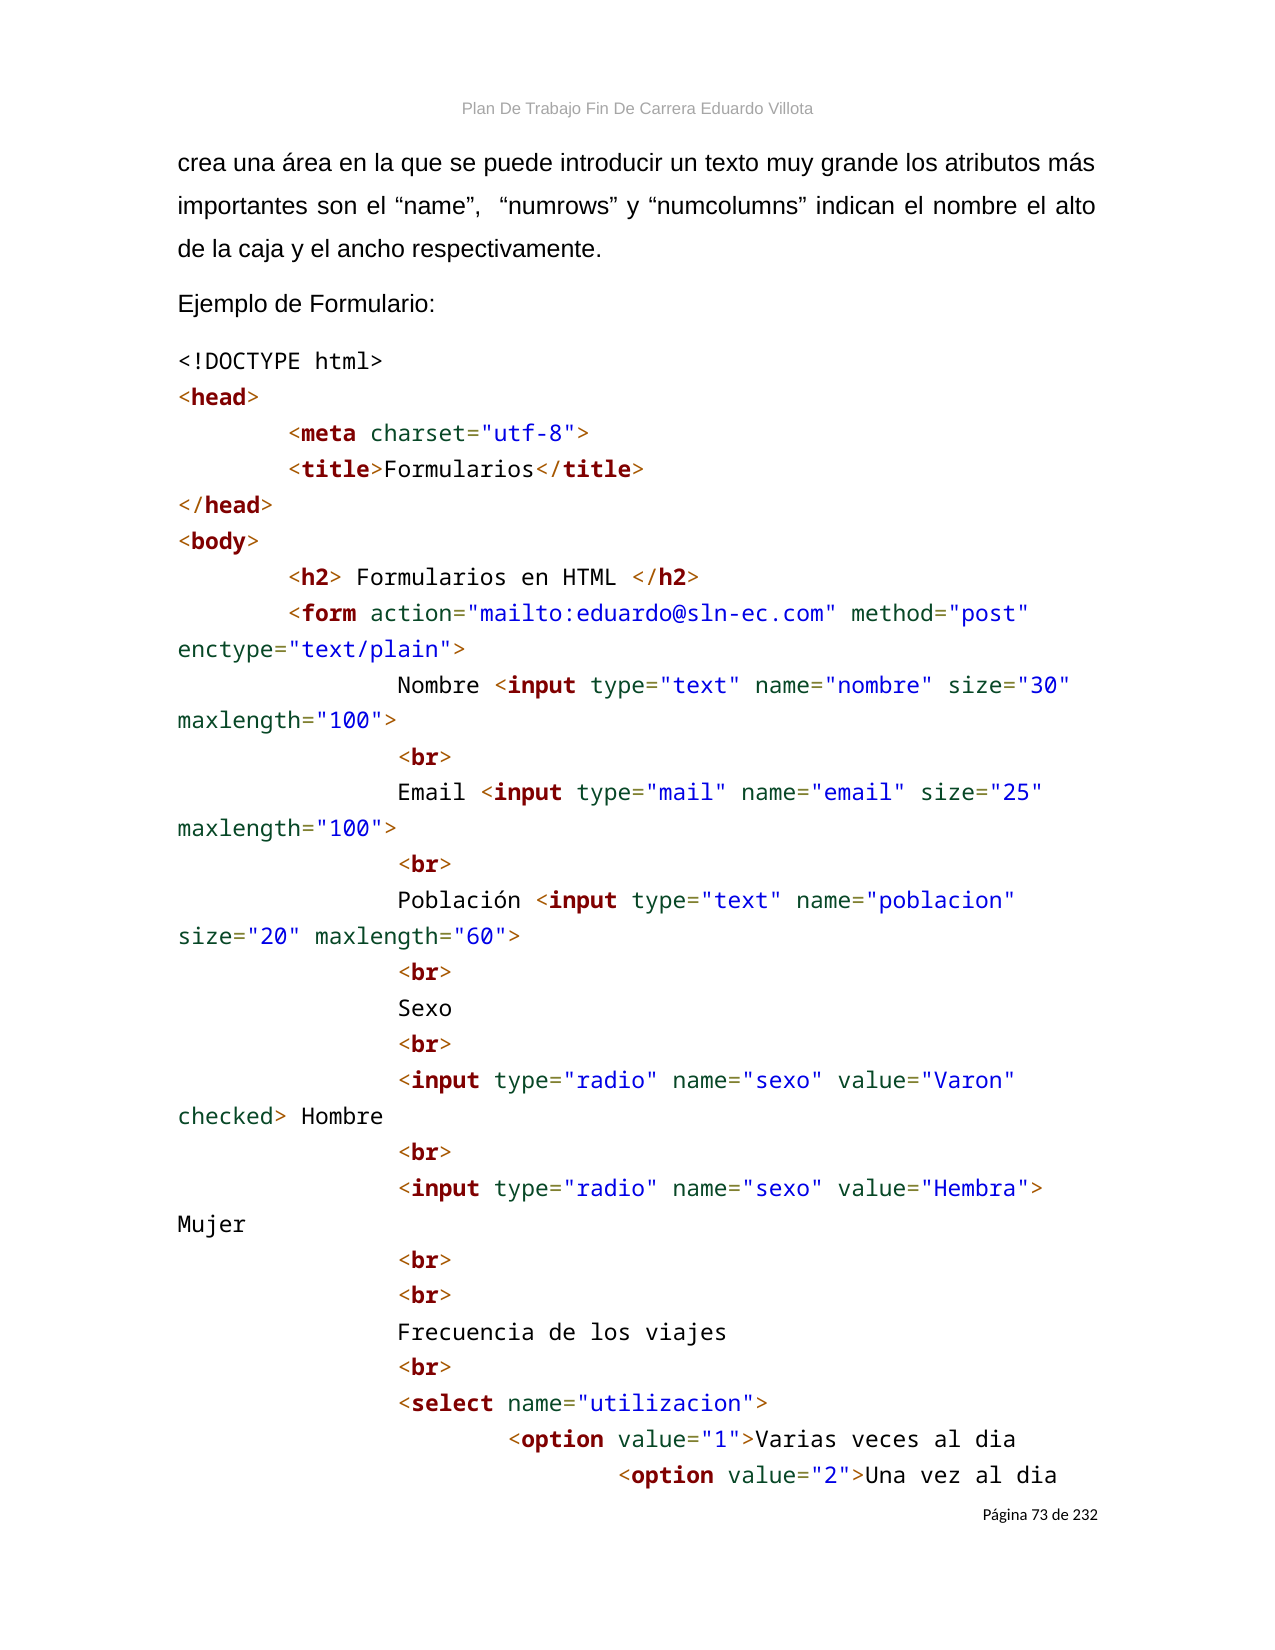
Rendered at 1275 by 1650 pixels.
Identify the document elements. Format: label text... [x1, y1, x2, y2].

text Población <input type="text" name="poblacion" size="20" maxlength="60"> [177, 884, 1098, 951]
text <option value="1">Varias veces al dia [177, 1423, 1098, 1454]
text <body> [177, 525, 1098, 556]
text crea una área en la que se puede introducir un texto muy grande los atributos más importantes son el “name”, “numrows” y “numcolumns” indican el nombre el alto de la caja y el ancho respectivamente. [177, 148, 1098, 263]
text <br> [177, 1028, 1098, 1059]
text Sexo [177, 992, 1098, 1023]
text <br> [177, 740, 1098, 772]
text <meta charset="utf-8"> [177, 417, 1098, 448]
text Ejemplo de Formulario: [177, 289, 1098, 318]
text <input type="radio" name="sexo" value="Hembra"> Mujer [177, 1172, 1098, 1239]
text <option value="2">Una vez al dia [177, 1459, 1098, 1490]
text Email <input type="mail" name="email" size="25" maxlength="100"> [177, 776, 1098, 843]
text <head> [177, 381, 1098, 412]
text Nombre <input type="text" name="nombre" size="30" maxlength="100"> [177, 668, 1098, 736]
text <br> [177, 956, 1098, 987]
text </head> [177, 489, 1098, 520]
text <h2> Formularios en HTML </h2> [177, 561, 1098, 592]
text <br> [177, 1243, 1098, 1275]
text <br> [177, 1136, 1098, 1167]
text Frecuencia de los viajes [177, 1315, 1098, 1347]
text <br> [177, 848, 1098, 879]
text <br> [177, 1351, 1098, 1383]
text <form action="mailto:eduardo@sln-ec.com" method="post" enctype="text/plain"> [177, 597, 1098, 664]
text <select name="utilizacion"> [177, 1387, 1098, 1418]
text <input type="radio" name="sexo" value="Varon" checked> Hombre [177, 1064, 1098, 1131]
text <br> [177, 1279, 1098, 1311]
text <!DOCTYPE html> [177, 345, 1098, 376]
text <title>Formularios</title> [177, 453, 1098, 484]
